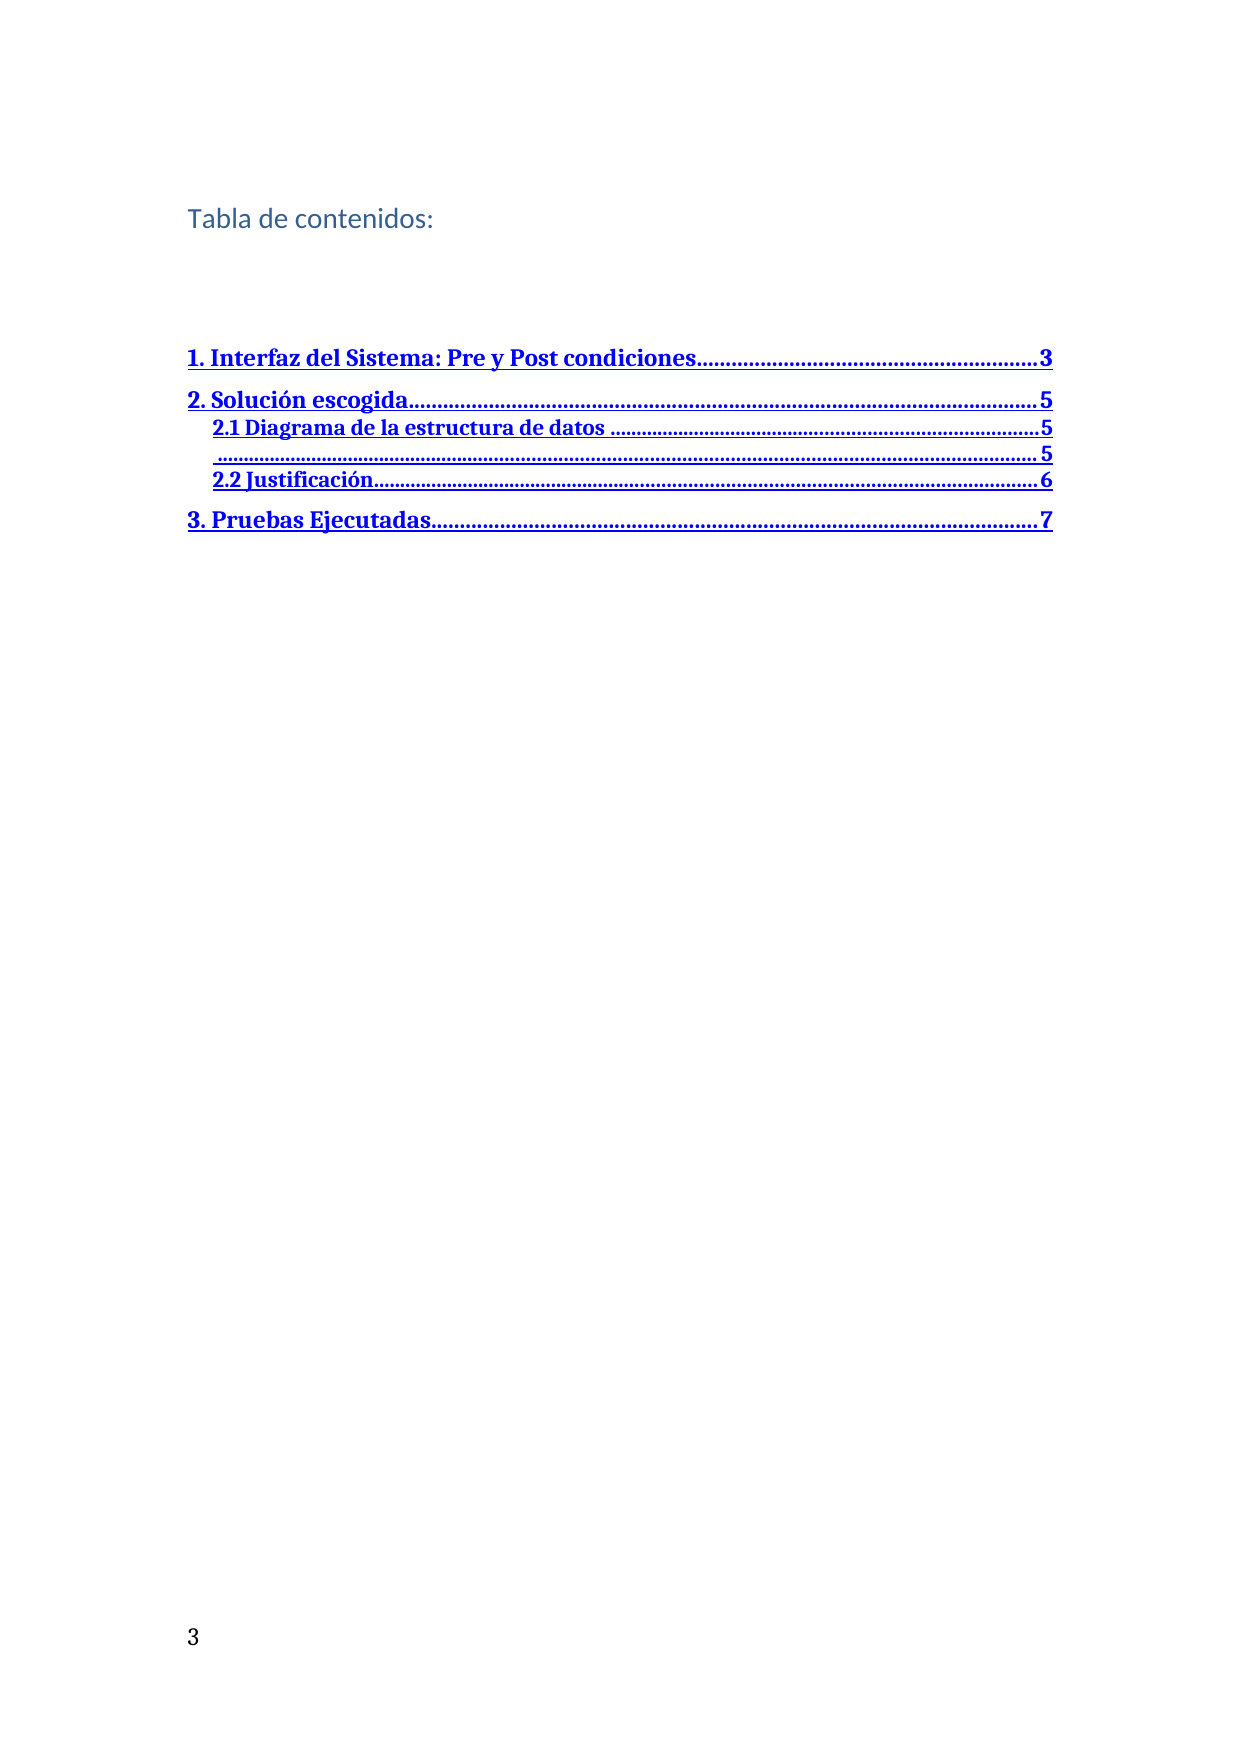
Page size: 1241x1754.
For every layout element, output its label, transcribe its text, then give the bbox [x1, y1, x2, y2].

text 5 [212, 441, 1053, 463]
text 1. Interfaz del Sistema: Pre y Post condiciones 3 [187, 344, 1053, 369]
text 3. Pruebas Ejecutadas 7 [187, 506, 1053, 530]
text [187, 531, 1053, 535]
text 2.2 Justificación 6 [212, 467, 1053, 489]
subtitle Tabla de contenidos: [187, 200, 1053, 236]
text 2.1 Diagrama de la estructura de datos 5 [212, 414, 1053, 437]
text 2. Solución escogida 5 [187, 386, 1053, 410]
